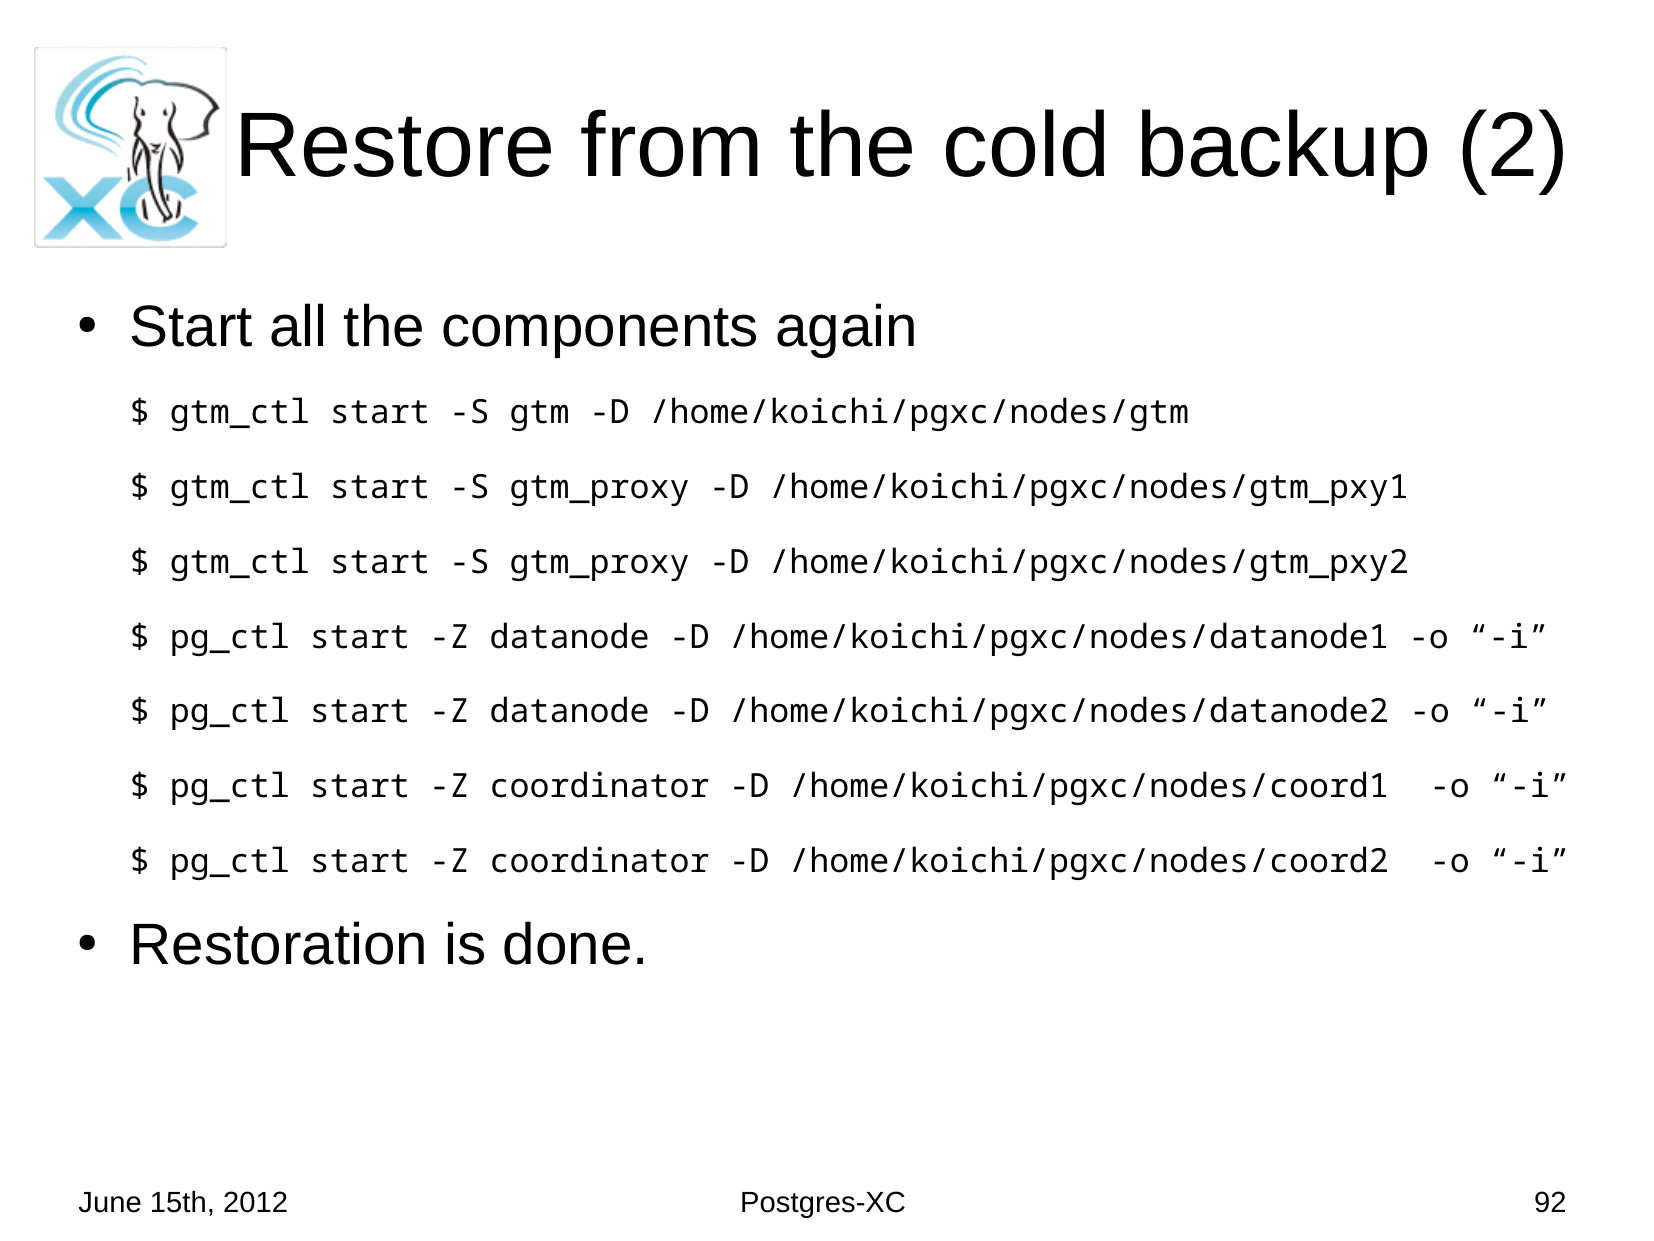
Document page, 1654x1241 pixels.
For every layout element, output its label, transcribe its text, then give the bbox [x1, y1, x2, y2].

list Start all the components again $ gtm_ctl start -S gtm -D /home/koichi/pgxc/nodes/gtm $ gtm_ctl start -S gtm_proxy -D /home/koichi/pgxc/nodes/gtm_pxy1 $ gtm_ctl start -S gtm_proxy -D /home/koichi/pgxc/nodes/gtm_pxy2 $ pg_ctl start -Z datanode -D /home/koichi/pgxc/nodes/datanode1 -o “-i” $ pg_ctl start -Z datanode -D /home/koichi/pgxc/nodes/datanode2 -o “-i” $ pg_ctl start -Z coordinator -D /home/koichi/pgxc/nodes/coord1 -o “-i” $ pg_ctl start -Z coordinator -D /home/koichi/pgxc/nodes/coord2 -o “-i” Restoration is done. [59, 293, 1579, 1113]
title Restore from the cold backup (2) [234, 40, 1599, 248]
picture [34, 47, 227, 248]
